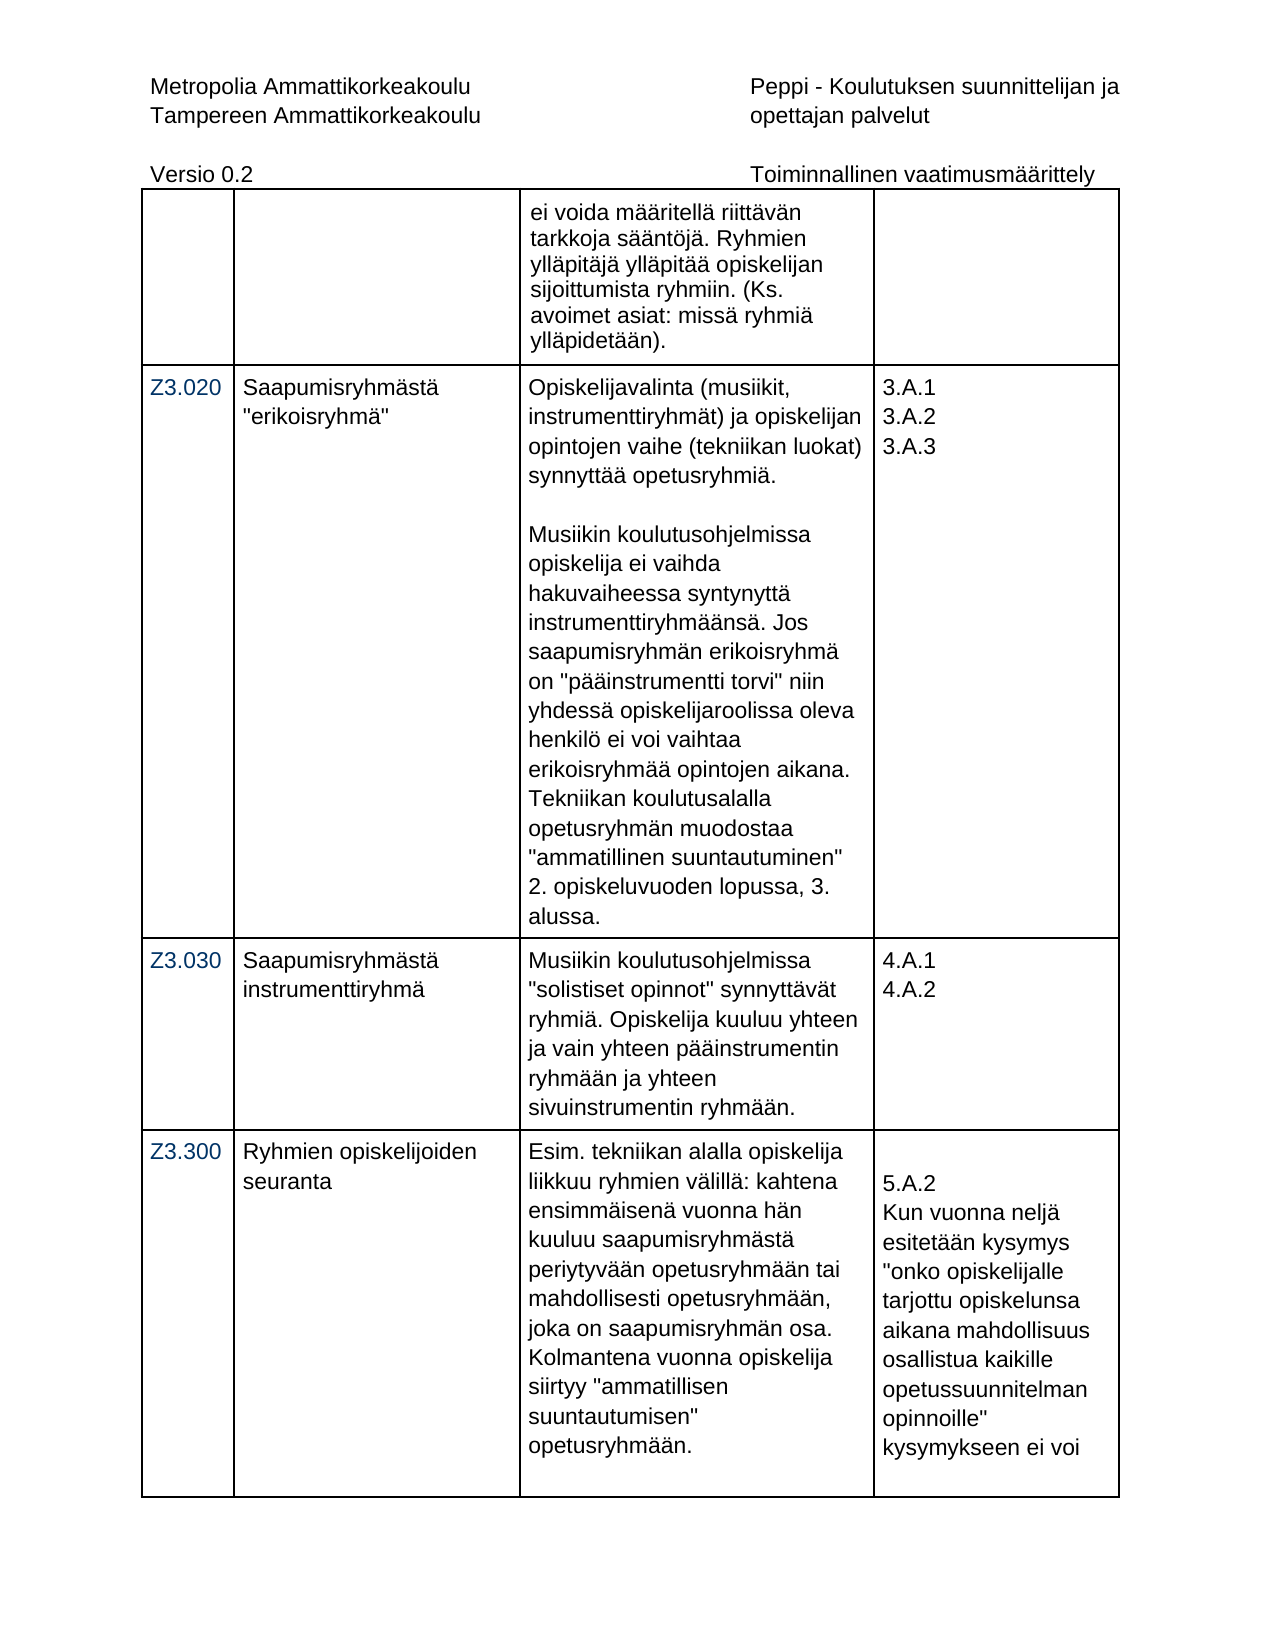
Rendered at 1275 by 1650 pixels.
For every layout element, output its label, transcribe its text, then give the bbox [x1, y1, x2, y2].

table_cell Saapumisryhmästä "erikoisryhmä" [235, 366, 519, 937]
table_cell Saapumisryhmästä instrumenttiryhmä [235, 939, 519, 1128]
table_cell Musiikin koulutusohjelmissa "solistiset opinnot" synnyttävät ryhmiä. Opiskelija kuuluu yhteen ja vain yhteen pääinstrumentin ryhmään ja yhteen sivuinstrumentin ryhmään. [521, 939, 873, 1128]
table_cell ei voida määritellä riittävän tarkkoja sääntöjä. Ryhmien ylläpitäjä ylläpitää opiskelijan sijoittumista ryhmiin. (Ks. avoimet asiat: missä ryhmiä ylläpidetään). [521, 190, 873, 364]
table_cell Opiskelijavalinta (musiikit, instrumenttiryhmät) ja opiskelijan opintojen vaihe (tekniikan luokat) synnyttää opetusryhmiä. Musiikin koulutusohjelmissa opiskelija ei vaihda hakuvaiheessa syntynyttä instrumenttiryhmäänsä. Jos saapumisryhmän erikoisryhmä on "pääinstrumentti torvi" niin yhdessä opiskelijaroolissa oleva henkilö ei voi vaihtaa erikoisryhmää opintojen aikana. Tekniikan koulutusalalla opetusryhmän muodostaa "ammatillinen suuntautuminen" 2. opiskeluvuoden lopussa, 3. alussa. [521, 366, 873, 937]
table_cell [875, 190, 1118, 364]
table_cell Z3.300 [143, 1131, 233, 1496]
table_cell 4.A.1 4.A.2 [875, 939, 1118, 1128]
table_cell 5.A.2 Kun vuonna neljä esitetään kysymys "onko opiskelijalle tarjottu opiskelunsa aikana mahdollisuus osallistua kaikille opetussuunnitelman opinnoille" kysymykseen ei voi [875, 1131, 1118, 1496]
table_cell Esim. tekniikan alalla opiskelija liikkuu ryhmien välillä: kahtena ensimmäisenä vuonna hän kuuluu saapumisryhmästä periytyvään opetusryhmään tai mahdollisesti opetusryhmään, joka on saapumisryhmän osa. Kolmantena vuonna opiskelija siirtyy "ammatillisen suuntautumisen" opetusryhmään. [521, 1131, 873, 1496]
table_cell Z3.020 [143, 366, 233, 937]
table_cell Z3.030 [143, 939, 233, 1128]
table_cell Ryhmien opiskelijoiden seuranta [235, 1131, 519, 1496]
table_cell [235, 190, 519, 364]
table_cell [143, 190, 233, 364]
table_cell 3.A.1 3.A.2 3.A.3 [875, 366, 1118, 937]
